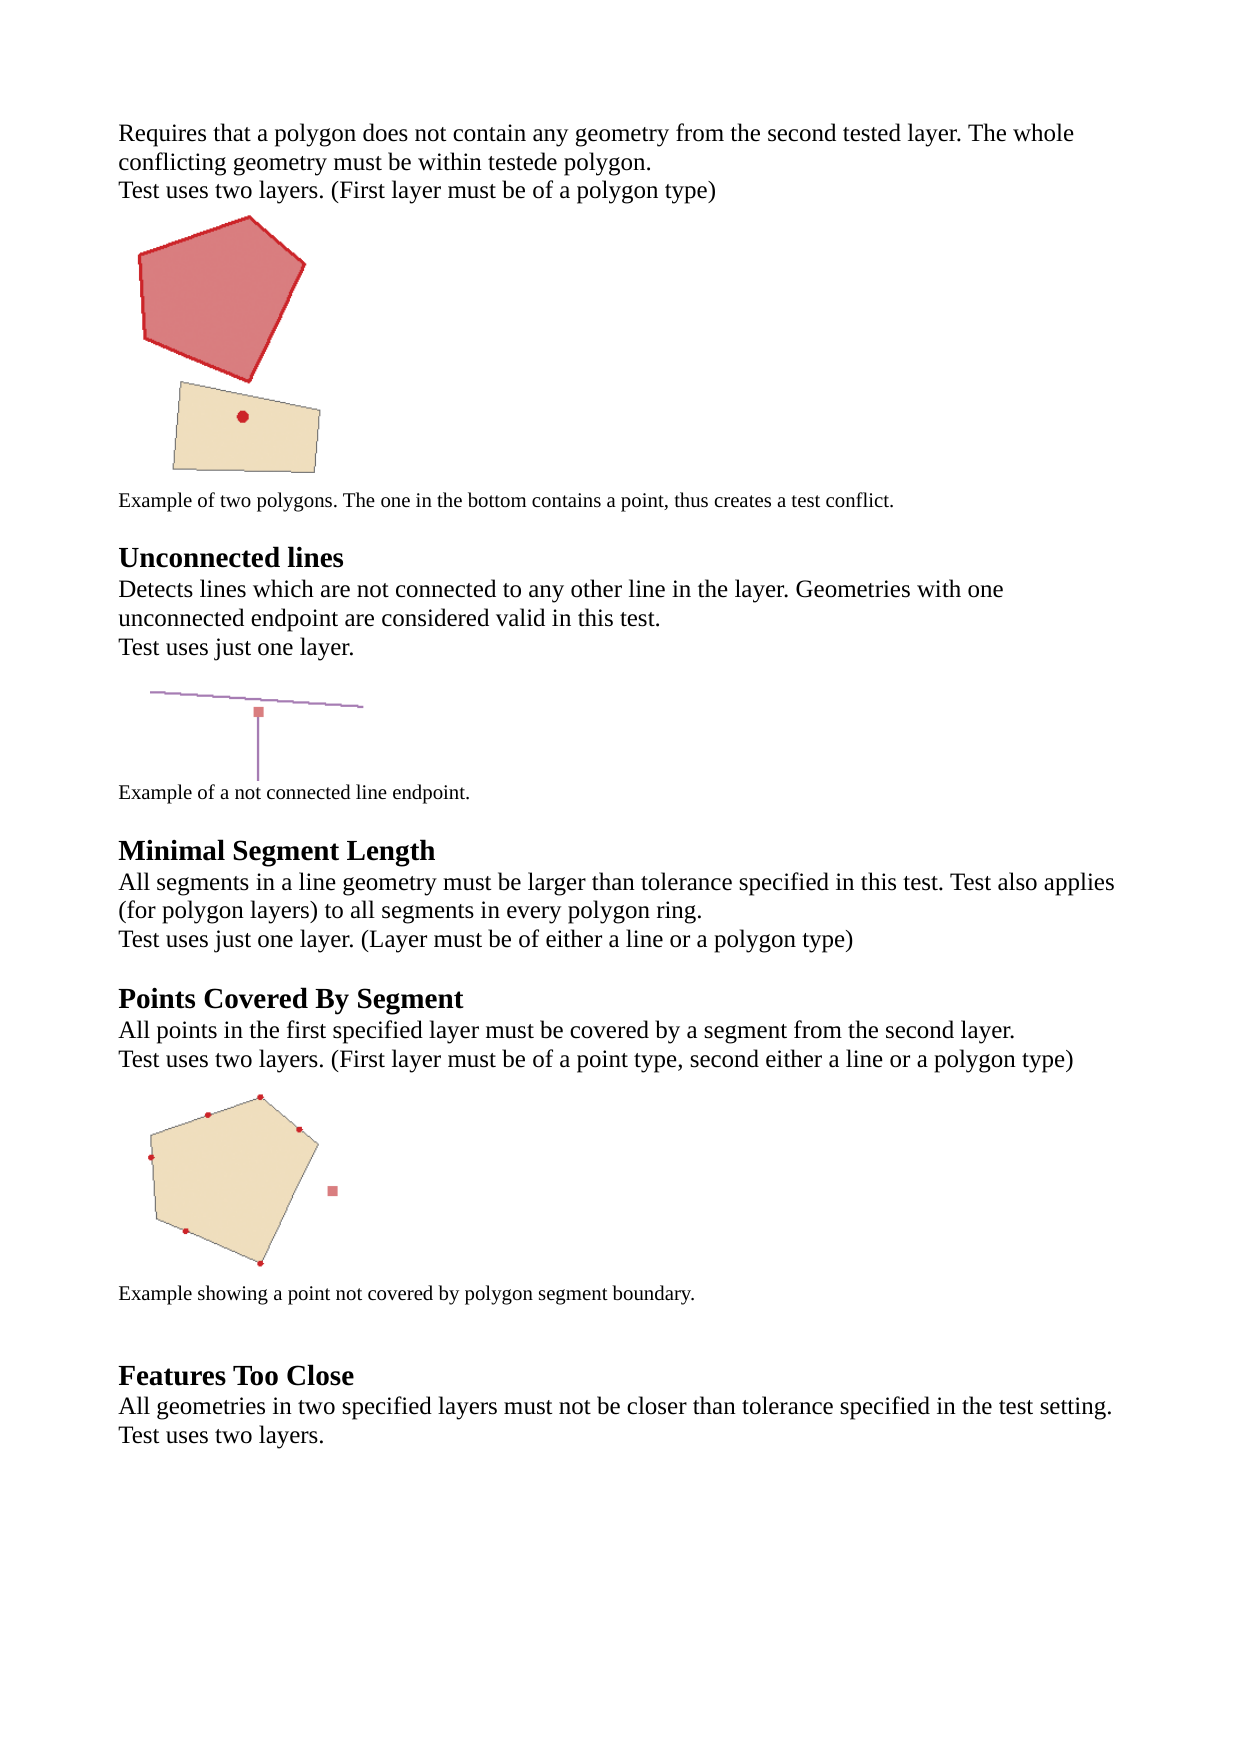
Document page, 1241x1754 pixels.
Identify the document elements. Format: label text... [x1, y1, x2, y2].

text All points in the first specified layer must be covered by a segment from the second layer. [118, 1015, 1122, 1044]
text Test uses two layers. (First layer must be of a polygon type) [118, 176, 1122, 204]
text Features Too Close [118, 1358, 1122, 1391]
text Test uses two layers. (First layer must be of a point type, second either a line or a polygon type) [118, 1044, 1122, 1073]
text Example of two polygons. The one in the bottom contains a point, thus creates a test conflict. [118, 204, 1122, 512]
picture [150, 661, 364, 781]
text Example showing a point not covered by polygon segment boundary. [118, 1281, 1122, 1305]
text Detects lines which are not connected to any other line in the layer. Geometries with one unconnected endpoint are considered valid in this test. [118, 574, 1122, 632]
picture [117, 1080, 370, 1281]
text Points Covered By Segment [118, 982, 1122, 1015]
text All geometries in two specified layers must not be closer than tolerance specified in the test setting. [118, 1391, 1122, 1420]
text All segments in a line geometry must be larger than tolerance specified in this test. Test also applies (for polygon layers) to all segments in every polygon ring. [118, 867, 1122, 924]
text Test uses just one layer. (Layer must be of either a line or a polygon type) [118, 924, 1122, 953]
text Minimal Segment Length [118, 833, 1122, 867]
text Test uses two layers. [118, 1420, 1122, 1449]
text Requires that a polygon does not contain any geometry from the second tested layer. The whole conflicting geometry must be within testede polygon. [118, 118, 1122, 176]
picture [126, 211, 328, 485]
text Unconnected lines [118, 541, 1122, 574]
text Example of a not connected line endpoint. [118, 781, 1122, 804]
text Test uses just one layer. [118, 632, 1122, 660]
